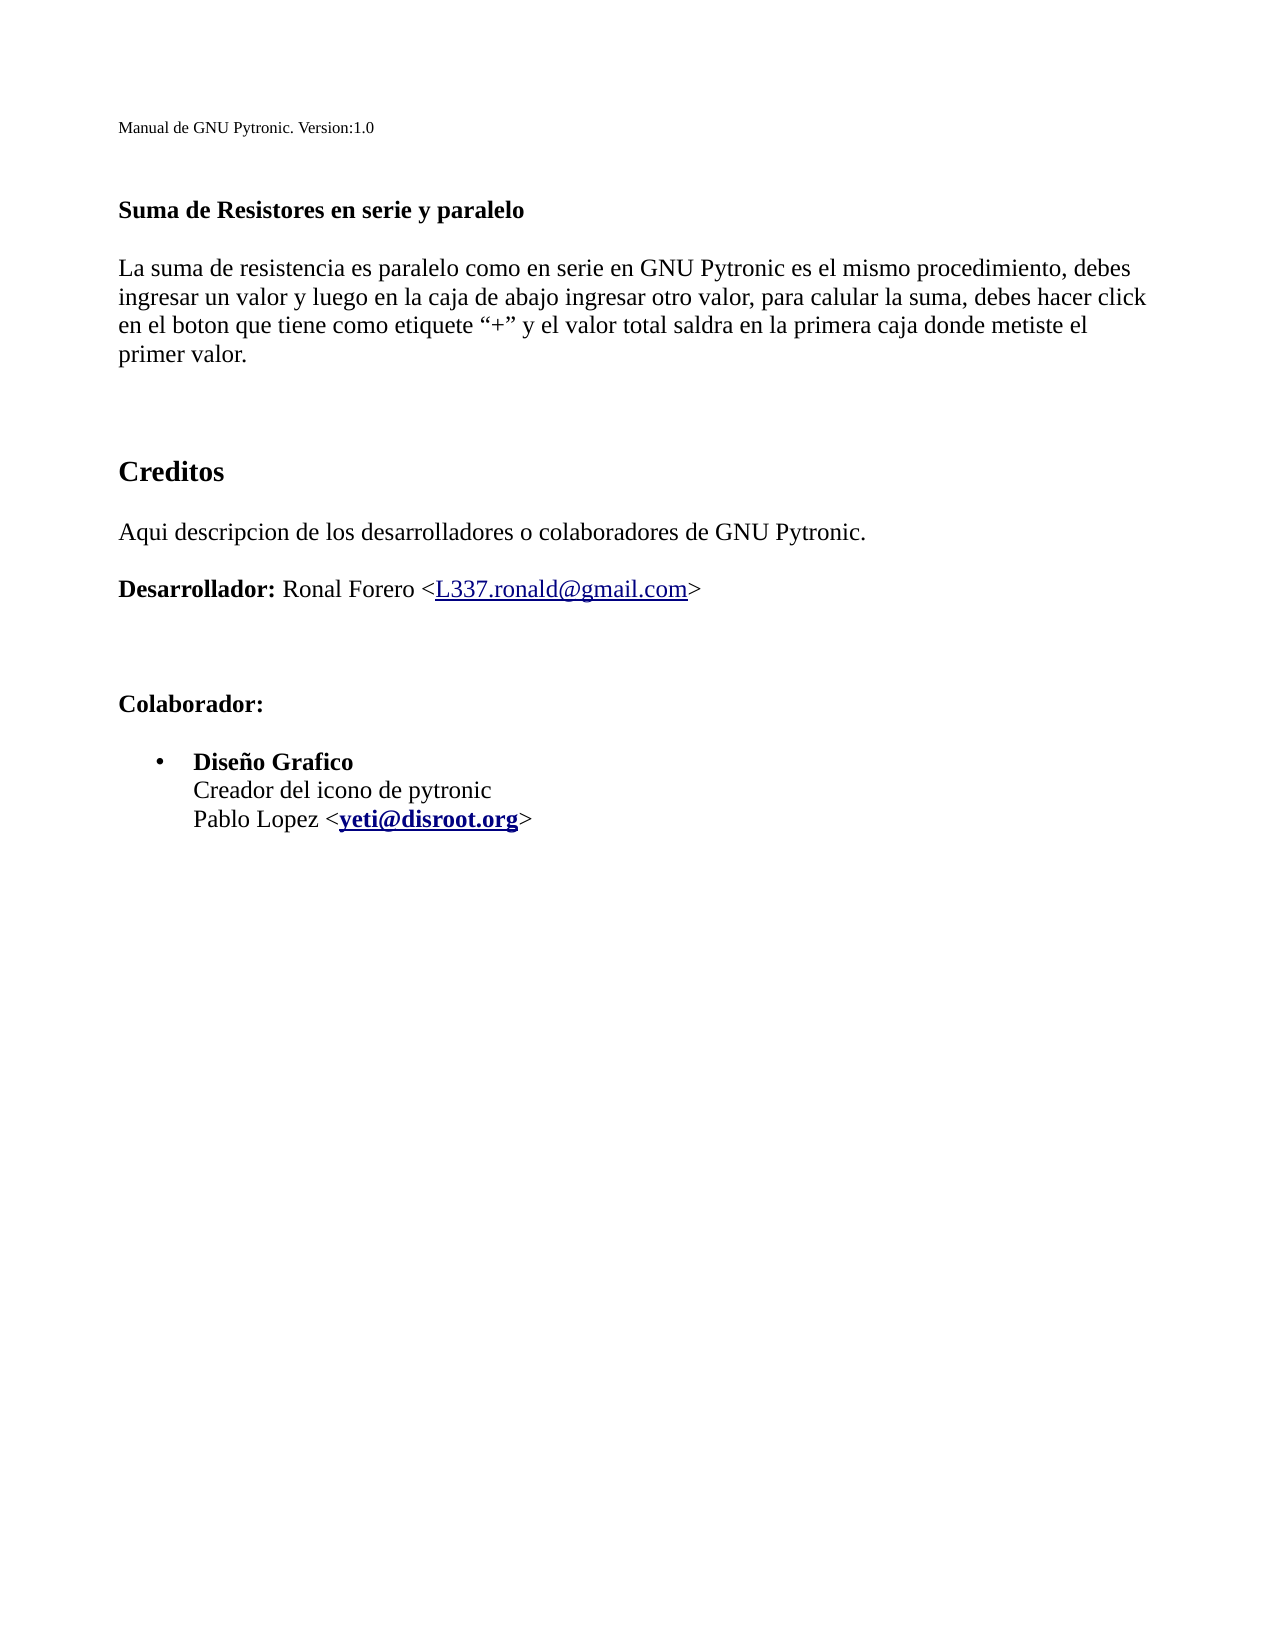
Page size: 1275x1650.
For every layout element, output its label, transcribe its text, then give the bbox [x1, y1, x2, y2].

text Desarrollador: Ronal Forero <L337.ronald@gmail.com> [118, 574, 1157, 603]
text Creditos [118, 454, 1157, 488]
list Pablo Lopez <yeti@disroot.org> [156, 804, 1157, 833]
text Aqui descripcion de los desarrolladores o colaboradores de GNU Pytronic. [118, 517, 1157, 545]
list Creador del icono de pytronic [156, 775, 1157, 804]
list Diseño Grafico [156, 747, 1157, 775]
text La suma de resistencia es paralelo como en serie en GNU Pytronic es el mismo procedimiento, debes ingresar un valor y luego en la caja de abajo ingresar otro valor, para calular la suma, debes hacer click en el boton que tiene como etiquete “+” y el valor total saldra en la primera caja donde metiste el primer valor. [118, 253, 1157, 368]
text Suma de Resistores en serie y paralelo [118, 196, 1157, 224]
text Colaborador: [118, 689, 1157, 718]
